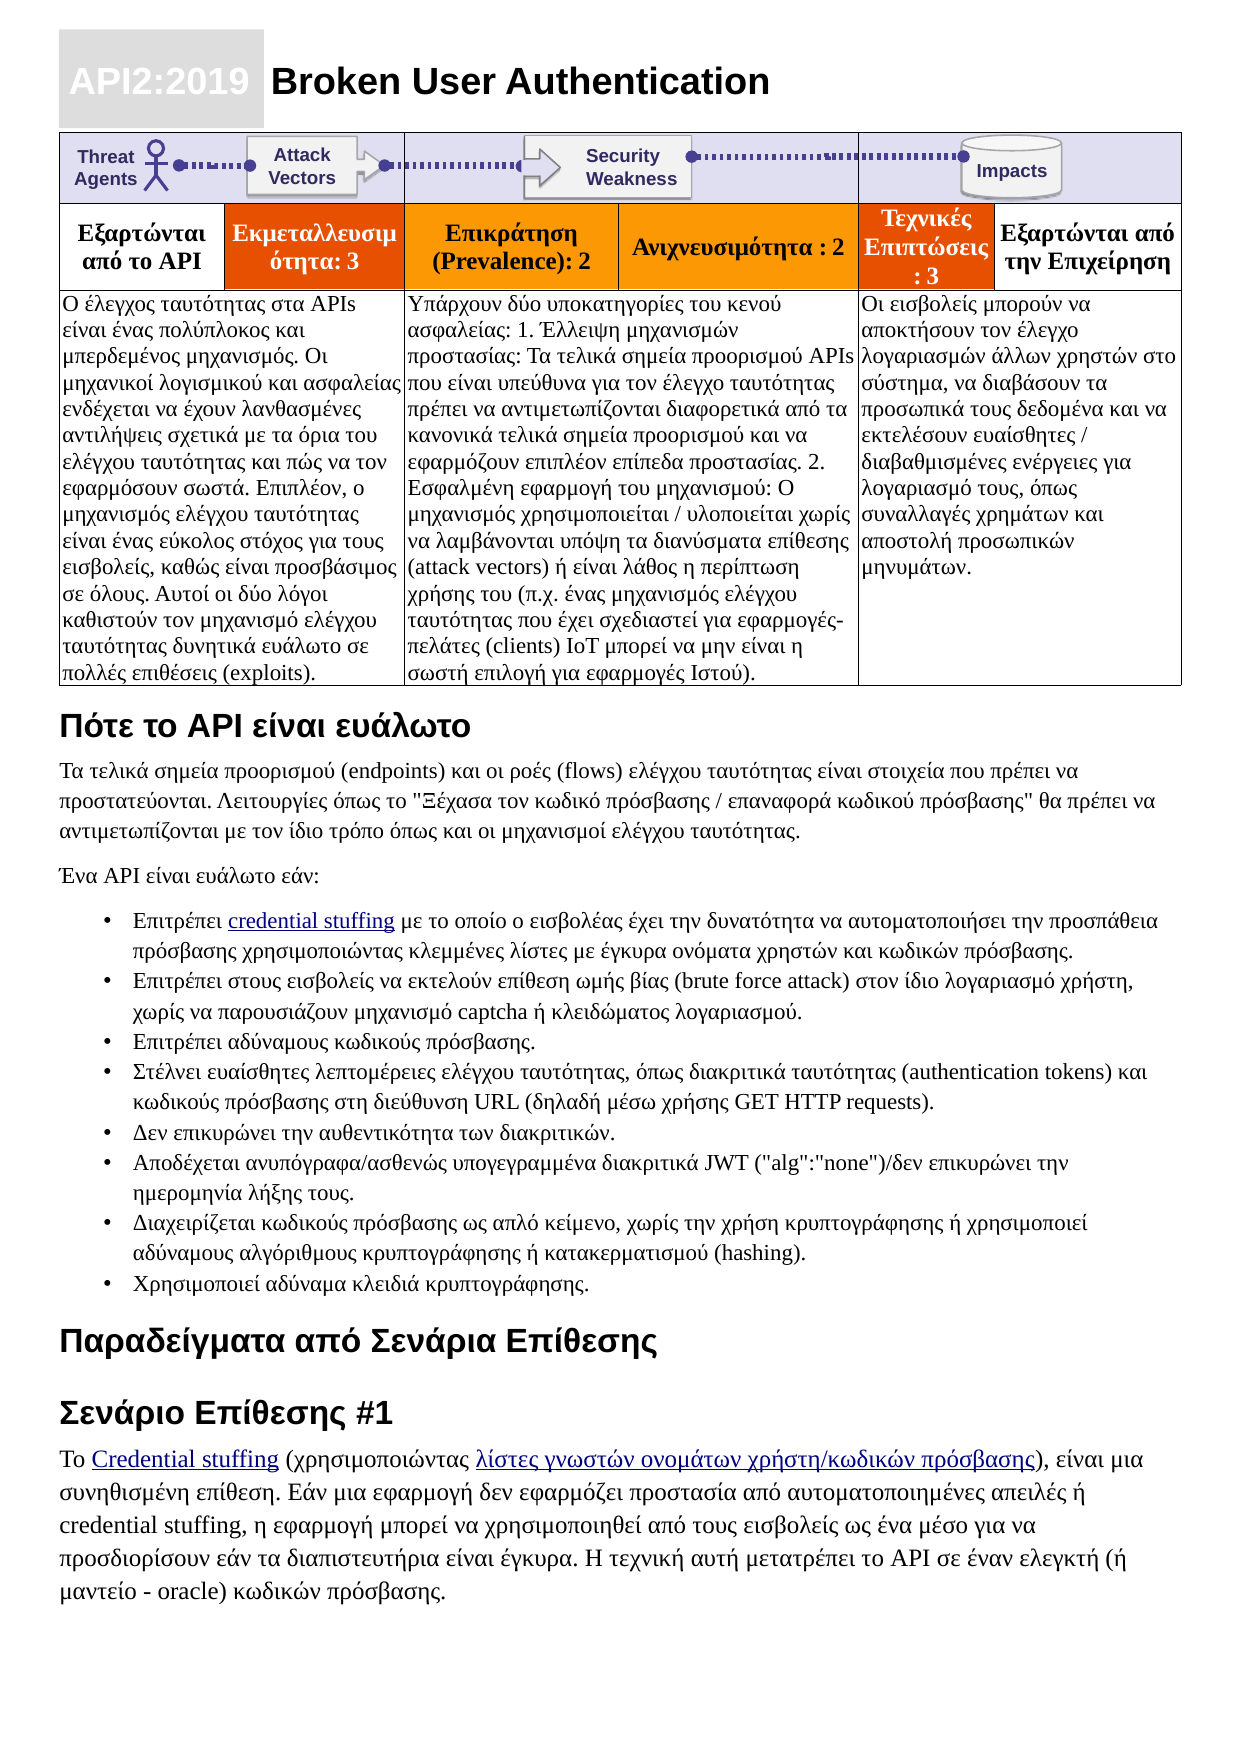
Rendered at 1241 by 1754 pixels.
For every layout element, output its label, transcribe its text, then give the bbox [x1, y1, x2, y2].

table_cell Τεχνικές Επιπτώσεις: 3 [859, 204, 994, 289]
table_cell Επικράτηση (Prevalence): 2 [405, 204, 618, 289]
table_header [618, 133, 858, 203]
list Επιτρέπει credential stuffing με το οποίο ο εισβολέας έχει την δυνατότητα να αυτοματοποιήσει την προσπάθεια πρόσβασης χρησιμοποιώντας κλεμμένες λίστες με έγκυρα ονόματα χρηστών και κωδικών πρόσβασης. [103, 907, 1181, 964]
list Στέλνει ευαίσθητες λεπτομέρειες ελέγχου ταυτότητας, όπως διακριτικά ταυτότητας (authentication tokens) και κωδικούς πρόσβασης στη διεύθυνση URL (δηλαδή μέσω χρήσης GET HTTP requests). [103, 1058, 1181, 1115]
table_header [405, 133, 618, 203]
list Επιτρέπει αδύναμους κωδικούς πρόσβασης. [103, 1028, 1181, 1054]
list Χρησιμοποιεί αδύναμα κλειδιά κρυπτογράφησης. [103, 1269, 1181, 1296]
text Ένα API είναι ευάλωτο εάν: [59, 862, 1181, 889]
table_cell Εκμεταλλευσιμότητα: 3 [225, 204, 404, 289]
list Δεν επικυρώνει την αυθεντικότητα των διακριτικών. [103, 1118, 1181, 1145]
table_cell Υπάρχουν δύο υποκατηγορίες του κενού ασφαλείας: 1. Έλλειψη μηχανισμών προστασίας: Τα τελικά σημεία προορισμού APIs που είναι υπεύθυνα για τον έλεγχο ταυτότητας πρέπει να αντιμετωπίζονται διαφορετικά από τα κανονικά τελικά σημεία προορισμού και να εφαρμόζουν επιπλέον επίπεδα προστασίας. 2. Εσφαλμένη εφαρμογή του μηχανισμού: Ο μηχανισμός χρησιμοποιείται / υλοποιείται χωρίς να λαμβάνονται υπόψη τα διανύσματα επίθεσης (attack vectors) ή είναι λάθος η περίπτωση χρήσης του (π.χ. ένας μηχανισμός ελέγχου ταυτότητας που έχει σχεδιαστεί για εφαρμογές-πελάτες (clients) IoT μπορεί να μην είναι η σωστή επιλογή για εφαρμογές Ιστού). [405, 291, 858, 685]
table_header [224, 133, 404, 203]
table_cell Ανιχνευσιμότητα : 2 [619, 204, 858, 289]
text Τα τελικά σημεία προορισμού (endpoints) και οι ροές (flows) ελέγχου ταυτότητας είναι στοιχεία που πρέπει να προστατεύονται. Λειτουργίες όπως το "Ξέχασα τον κωδικό πρόσβασης / επαναφορά κωδικού πρόσβασης" θα πρέπει να αντιμετωπίζονται με τον ίδιο τρόπο όπως και οι μηχανισμοί ελέγχου ταυτότητας. [59, 757, 1181, 844]
list Αποδέχεται ανυπόγραφα/ασθενώς υπογεγραμμένα διακριτικά JWT ("alg":"none")/δεν επικυρώνει την ημερομηνία λήξης τους. [103, 1149, 1181, 1205]
table_cell Ο έλεγχος ταυτότητας στα APIs είναι ένας πολύπλοκος και μπερδεμένος μηχανισμός. Οι μηχανικοί λογισμικού και ασφαλείας ενδέχεται να έχουν λανθασμένες αντιλήψεις σχετικά με τα όρια του ελέγχου ταυτότητας και πώς να τον εφαρμόσουν σωστά. Επιπλέον, ο μηχανισμός ελέγχου ταυτότητας είναι ένας εύκολος στόχος για τους εισβολείς, καθώς είναι προσβάσιμος σε όλους. Αυτοί οι δύο λόγοι καθιστούν τον μηχανισμό ελέγχου ταυτότητας δυνητικά ευάλωτο σε πολλές επιθέσεις (exploits). [60, 291, 404, 685]
table_cell Εξαρτώνται από το API [60, 204, 224, 289]
text Το Credential stuffing (χρησιμοποιώντας λίστες γνωστών ονομάτων χρήστη/κωδικών πρόσβασης), είναι μια συνηθισμένη επίθεση. Εάν μια εφαρμογή δεν εφαρμόζει προστασία από αυτοματοποιημένες απειλές ή credential stuffing, η εφαρμογή μπορεί να χρησιμοποιηθεί από τους εισβολείς ως ένα μέσο για να προσδιορίσουν εάν τα διαπιστευτήρια είναι έγκυρα. Η τεχνική αυτή μετατρέπει το API σε έναν ελεγκτή (ή μαντείο - oracle) κωδικών πρόσβασης. [59, 1444, 1181, 1604]
table_header [60, 133, 224, 203]
subtitle Παραδείγματα από Σενάρια Επίθεσης [59, 1321, 1181, 1359]
subtitle Σενάριο Επίθεσης #1 [59, 1393, 1181, 1431]
table_cell Εξαρτώνται από την Επιχείρηση [995, 204, 1181, 289]
table_cell Οι εισβολείς μπορούν να αποκτήσουν τον έλεγχο λογαριασμών άλλων χρηστών στο σύστημα, να διαβάσουν τα προσωπικά τους δεδομένα και να εκτελέσουν ευαίσθητες / διαβαθμισμένες ενέργειες για λογαριασμό τους, όπως συναλλαγές χρημάτων και αποστολή προσωπικών μηνυμάτων. [859, 291, 1181, 685]
table_header [994, 133, 1181, 203]
table_header [859, 133, 994, 203]
list Επιτρέπει στους εισβολείς να εκτελούν επίθεση ωμής βίας (brute force attack) στον ίδιο λογαριασμό χρήστη, χωρίς να παρουσιάζουν μηχανισμό captcha ή κλειδώματος λογαριασμού. [103, 967, 1181, 1024]
list Διαχειρίζεται κωδικούς πρόσβασης ως απλό κείμενο, χωρίς την χρήση κρυπτογράφησης ή χρησιμοποιεί αδύναμους αλγόριθμους κρυπτογράφησης ή κατακερματισμού (hashing). [103, 1209, 1181, 1266]
subtitle Πότε το API είναι ευάλωτο [59, 706, 1181, 744]
